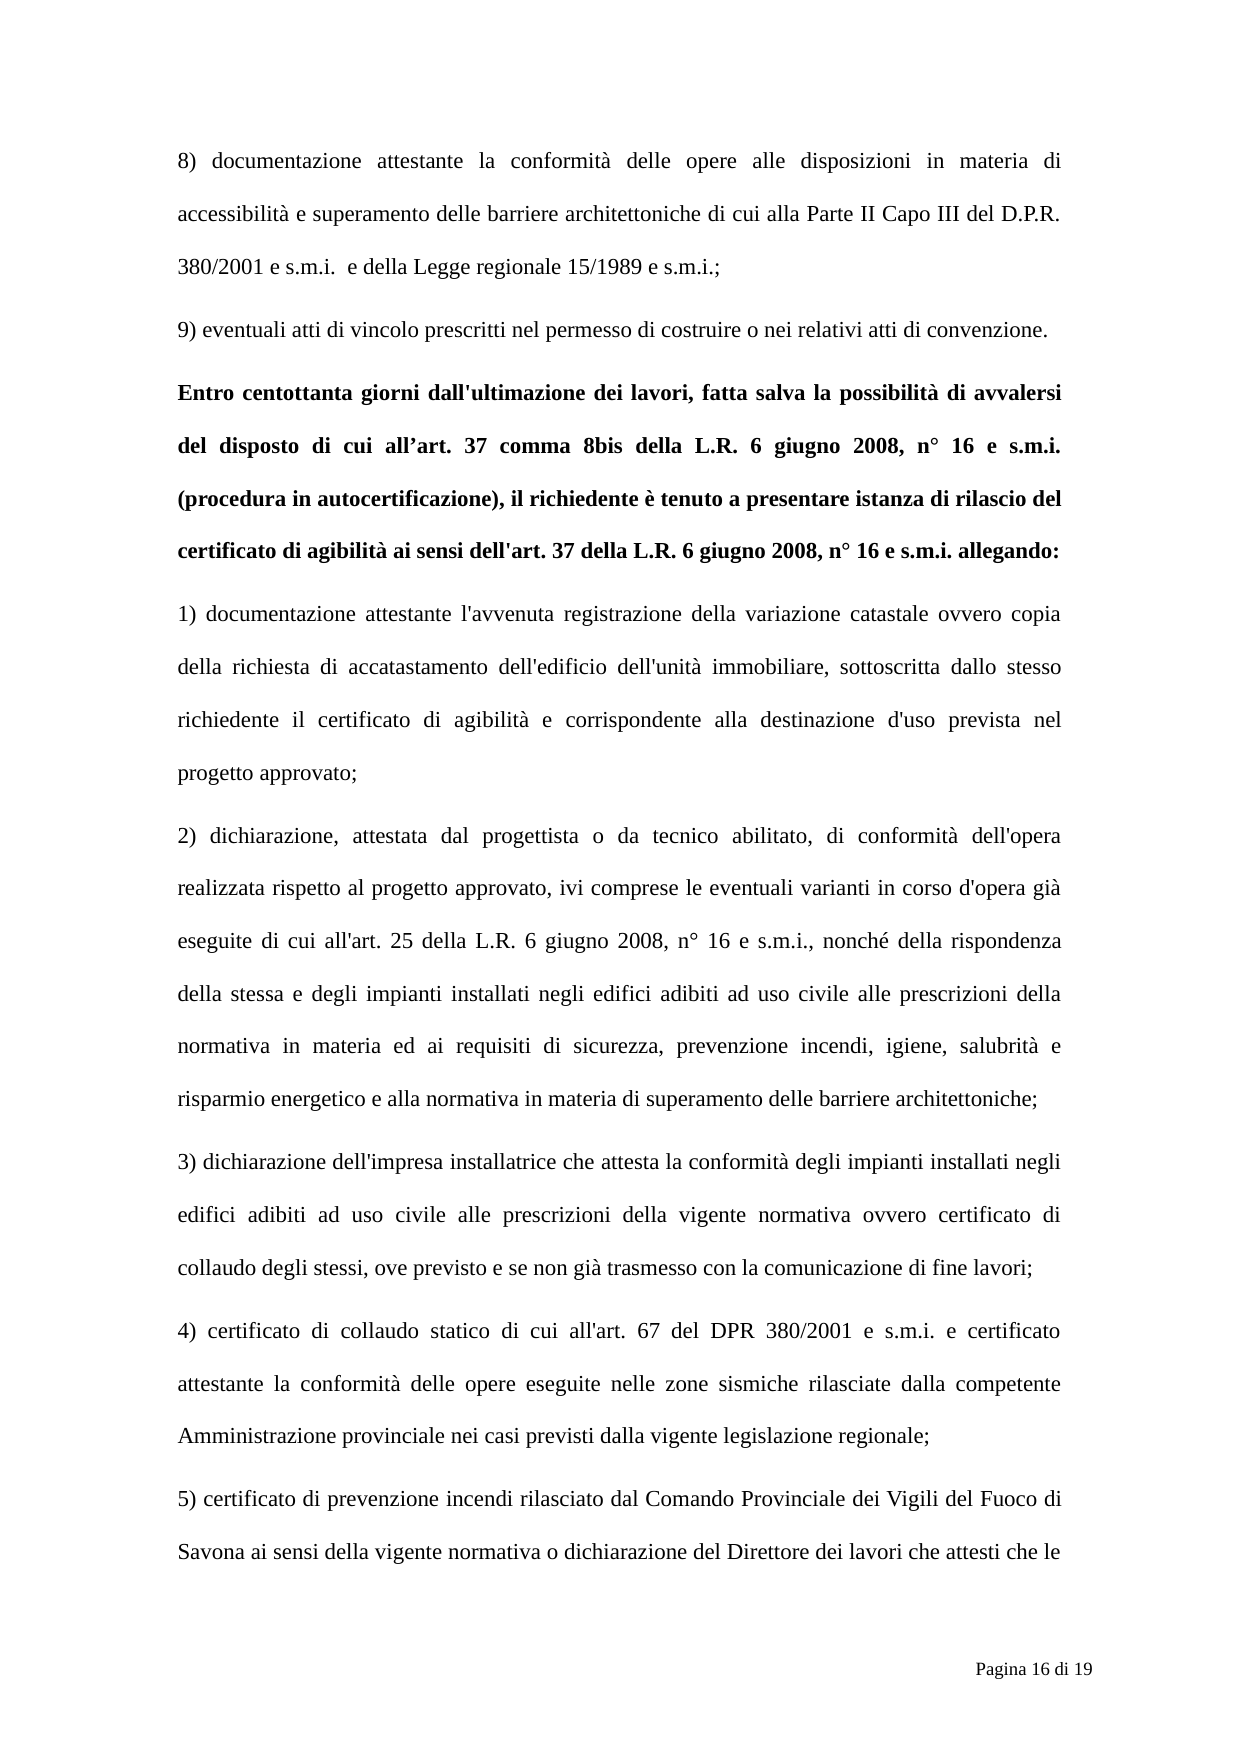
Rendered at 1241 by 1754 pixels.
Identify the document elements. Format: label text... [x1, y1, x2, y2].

text Entro centottanta giorni dall'ultimazione dei lavori, fatta salva la possibilità di avvalersi del disposto di cui all’art. 37 comma 8bis della L.R. 6 giugno 2008, n° 16 e s.m.i. (procedura in autocertificazione), il richiedente è tenuto a presentare istanza di rilascio del certificato di agibilità ai sensi dell'art. 37 della L.R. 6 giugno 2008, n° 16 e s.m.i. allegando: [177, 379, 1063, 564]
text 4) certificato di collaudo statico di cui all'art. 67 del DPR 380/2001 e s.m.i. e certificato attestante la conformità delle opere eseguite nelle zone sismiche rilasciate dalla competente Amministrazione provinciale nei casi previsti dalla vigente legislazione regionale; [177, 1317, 1063, 1449]
text 9) eventuali atti di vincolo prescritti nel permesso di costruire o nei relativi atti di convenzione. [177, 316, 1063, 342]
text 8) documentazione attestante la conformità delle opere alle disposizioni in materia di accessibilità e superamento delle barriere architettoniche di cui alla Parte II Capo III del D.P.R. 380/2001 e s.m.i. e della Legge regionale 15/1989 e s.m.i.; [177, 148, 1063, 279]
text 1) documentazione attestante l'avvenuta registrazione della variazione catastale ovvero copia della richiesta di accatastamento dell'edificio dell'unità immobiliare, sottoscritta dallo stesso richiedente il certificato di agibilità e corrispondente alla destinazione d'uso prevista nel progetto approvato; [177, 601, 1063, 785]
text 5) certificato di prevenzione incendi rilasciato dal Comando Provinciale dei Vigili del Fuoco di Savona ai sensi della vigente normativa o dichiarazione del Direttore dei lavori che attesti che le [177, 1486, 1063, 1564]
text 3) dichiarazione dell'impresa installatrice che attesta la conformità degli impianti installati negli edifici adibiti ad uso civile alle prescrizioni della vigente normativa ovvero certificato di collaudo degli stessi, ove previsto e se non già trasmesso con la comunicazione di fine lavori; [177, 1148, 1063, 1280]
text 2) dichiarazione, attestata dal progettista o da tecnico abilitato, di conformità dell'opera realizzata rispetto al progetto approvato, ivi comprese le eventuali varianti in corso d'opera già eseguite di cui all'art. 25 della L.R. 6 giugno 2008, n° 16 e s.m.i., nonché della rispondenza della stessa e degli impianti installati negli edifici adibiti ad uso civile alle prescrizioni della normativa in materia ed ai requisiti di sicurezza, prevenzione incendi, igiene, salubrità e risparmio energetico e alla normativa in materia di superamento delle barriere architettoniche; [177, 822, 1063, 1112]
